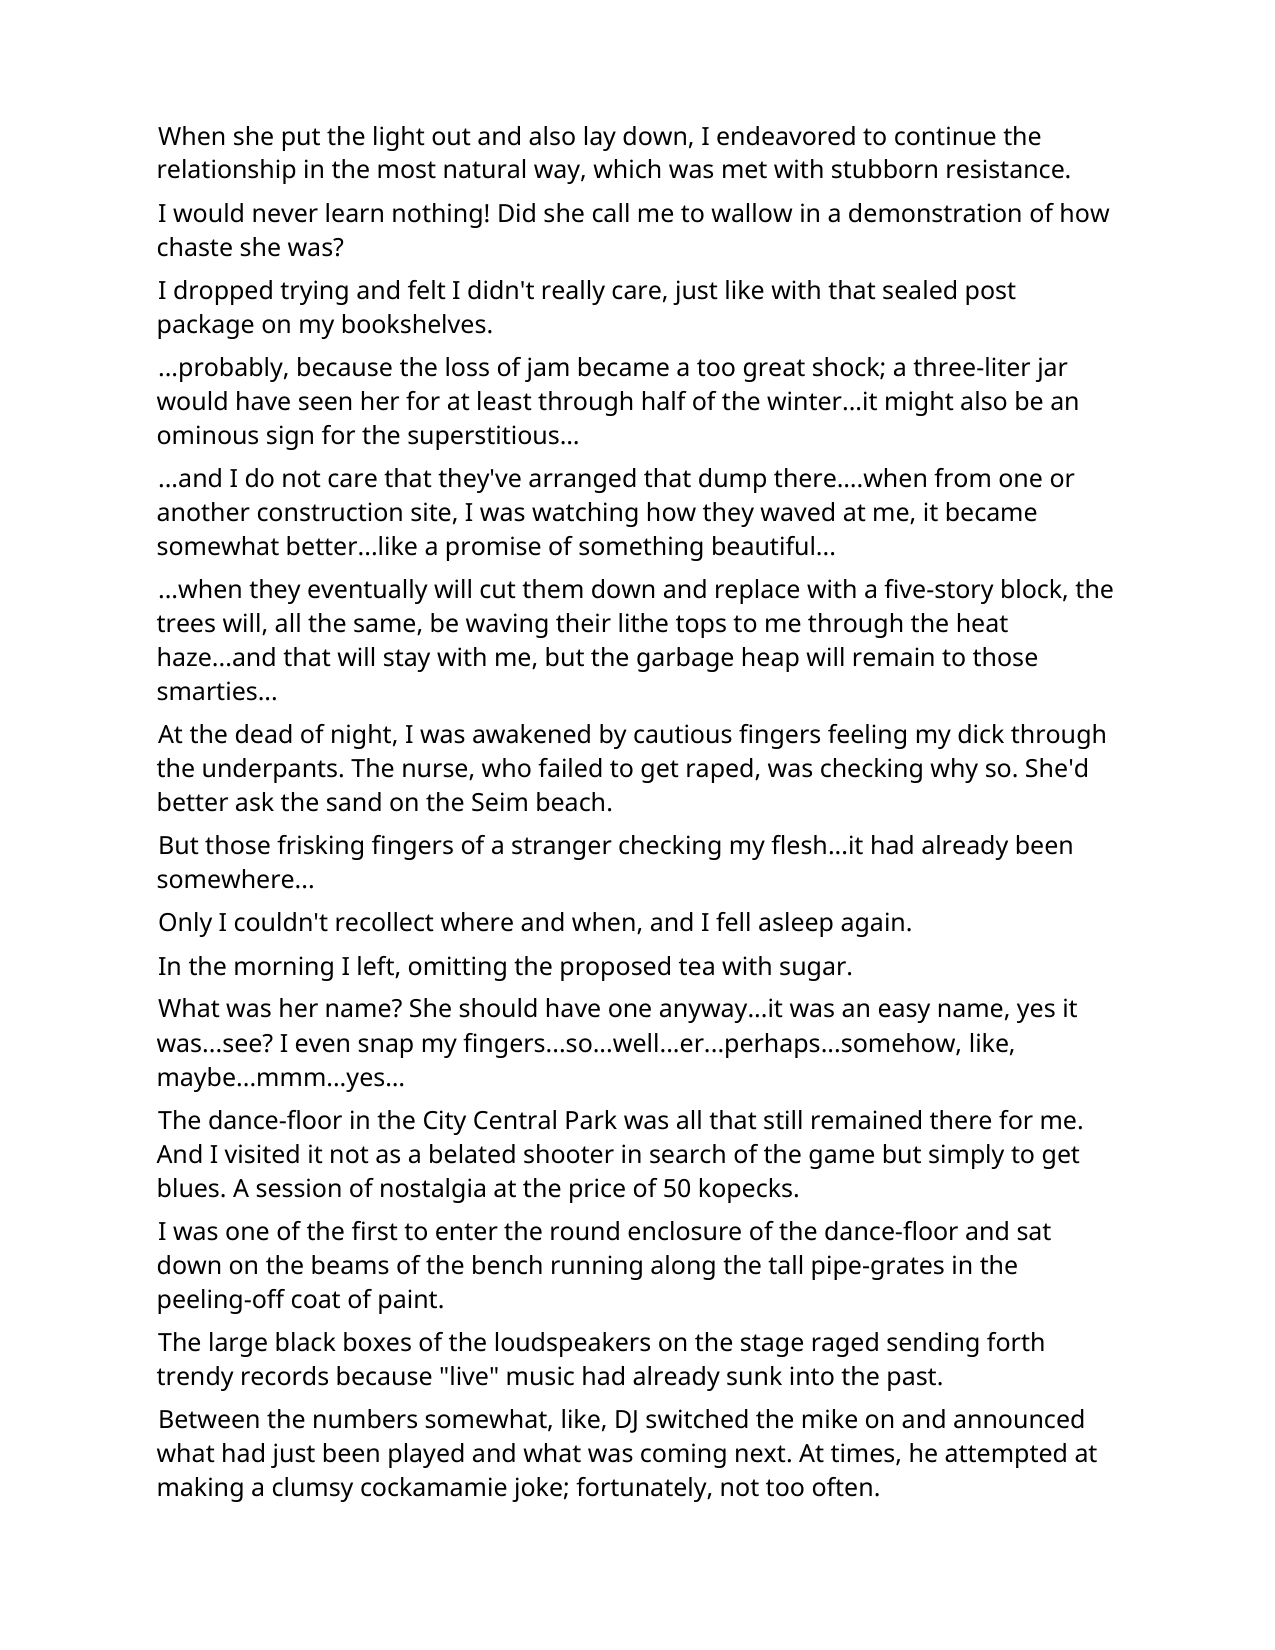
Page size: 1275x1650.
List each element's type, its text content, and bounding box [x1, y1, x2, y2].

text I dropped trying and felt I didn't really care, just like with that sealed post package on my bookshelves. [156, 272, 1118, 340]
text I was one of the first to enter the round enclosure of the dance-floor and sat down on the beams of the bench running along the tall pipe-grates in the peeling-off coat of paint. [156, 1213, 1118, 1316]
text The dance-floor in the City Central Park was all that still remained there for me. And I visited it not as a belated shooter in search of the game but simply to get blues. A session of nostalgia at the price of 50 kopecks. [156, 1102, 1118, 1204]
text Only I couldn't recollect where and when, and I fell asleep again. [156, 905, 1118, 939]
text ...and I do not care that they've arranged that dump there….when from one or another construction site, I was watching how they waved at me, it became somewhat better...like a promise of something beautiful... [156, 461, 1118, 563]
text ...probably, because the loss of jam became a too great shock; a three-liter jar would have seen her for at least through half of the winter...it might also be an ominous sign for the superstitious… [156, 349, 1118, 452]
text ...when they eventually will cut them down and replace with a five-story block, the trees will, all the same, be waving their lithe tops to me through the heat haze...and that will stay with me, but the garbage heap will remain to those smarties... [156, 572, 1118, 708]
text In the morning I left, omitting the proposed tea with sugar. [156, 948, 1118, 982]
text But those frisking fingers of a stranger checking my flesh...it had already been somewhere... [156, 828, 1118, 896]
text At the dead of night, I was awakened by cautious fingers feeling my dick through the underpants. The nurse, who failed to get raped, was checking why so. She'd better ask the sand on the Seim beach. [156, 717, 1118, 819]
text I would never learn nothing! Did she call me to wallow in a demonstration of how chaste she was? [156, 195, 1118, 263]
text Between the numbers somewhat, like, DJ switched the mike on and announced what had just been played and what was coming next. At times, he attempted at making a clumsy cockamamie joke; fortunately, not too often. [156, 1402, 1118, 1504]
text When she put the light out and also lay down, I endeavored to continue the relationship in the most natural way, which was met with stubborn resistance. [156, 118, 1118, 186]
text The large black boxes of the loudspeakers on the stage raged sending forth trendy records because "live" music had already sunk into the past. [156, 1324, 1118, 1393]
text What was her name? She should have one anyway...it was an easy name, yes it was...see? I even snap my fingers...so...well...er...perhaps...somehow, like, maybe...mmm...yes… [156, 991, 1118, 1093]
